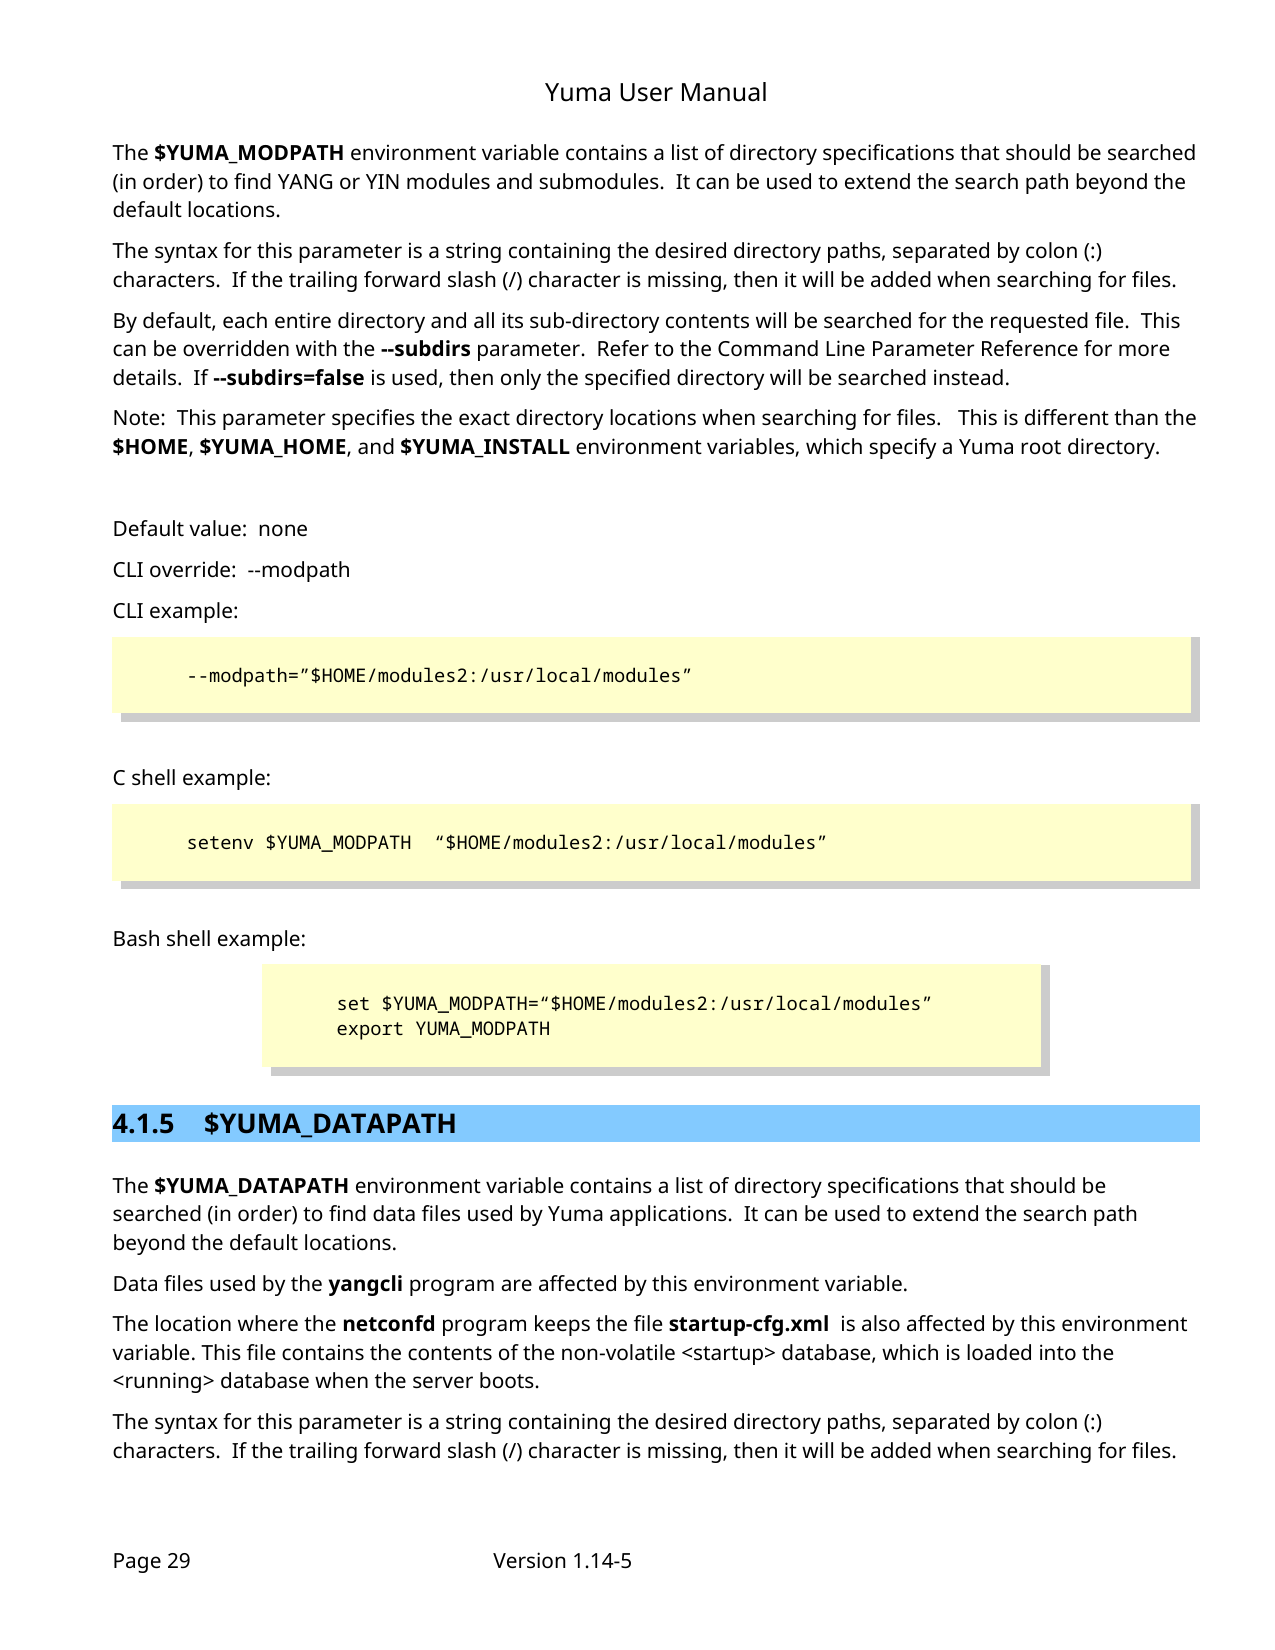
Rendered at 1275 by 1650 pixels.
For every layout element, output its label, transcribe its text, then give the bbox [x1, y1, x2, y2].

text The syntax for this parameter is a string containing the desired directory paths, separated by colon (:) characters. If the trailing forward slash (/) character is missing, then it will be added when searching for files. [112, 236, 1200, 293]
text --modpath=”$HOME/modules2:/usr/local/modules” [112, 637, 1191, 713]
text Data files used by the yangcli program are affected by this environment variable. [112, 1269, 1200, 1297]
text C shell example: [112, 763, 1200, 792]
text The syntax for this parameter is a string containing the desired directory paths, separated by colon (:) characters. If the trailing forward slash (/) character is missing, then it will be added when searching for files. [112, 1407, 1200, 1464]
text set $YUMA_MODPATH=“$HOME/modules2:/usr/local/modules” export YUMA_MODPATH [262, 964, 1041, 1067]
text Bash shell example: [112, 924, 1200, 952]
text By default, each entire directory and all its sub-directory contents will be searched for the requested file. This can be overridden with the --subdirs parameter. Refer to the Command Line Parameter Reference for more details. If --subdirs=false is used, then only the specified directory will be searched instead. [112, 306, 1200, 391]
text Default value: none [112, 514, 1200, 542]
text CLI example: [112, 596, 1200, 624]
text CLI override: --modpath [112, 555, 1200, 583]
text The location where the netconfd program keeps the file startup-cfg.xml is also affected by this environment variable. This file contains the contents of the non-volatile <startup> database, which is loaded into the <running> database when the server boots. [112, 1309, 1200, 1395]
text setenv $YUMA_MODPATH “$HOME/modules2:/usr/local/modules” [112, 804, 1191, 881]
text The $YUMA_DATAPATH environment variable contains a list of directory specifications that should be searched (in order) to find data files used by Yuma applications. It can be used to extend the search path beyond the default locations. [112, 1171, 1200, 1256]
text Note: This parameter specifies the exact directory locations when searching for files. This is different than the $HOME, $YUMA_HOME, and $YUMA_INSTALL environment variables, which specify a Yuma root directory. [112, 403, 1200, 460]
subtitle $YUMA_DATAPATH [112, 1105, 1200, 1142]
text The $YUMA_MODPATH environment variable contains a list of directory specifications that should be searched (in order) to find YANG or YIN modules and submodules. It can be used to extend the search path beyond the default locations. [112, 138, 1200, 224]
